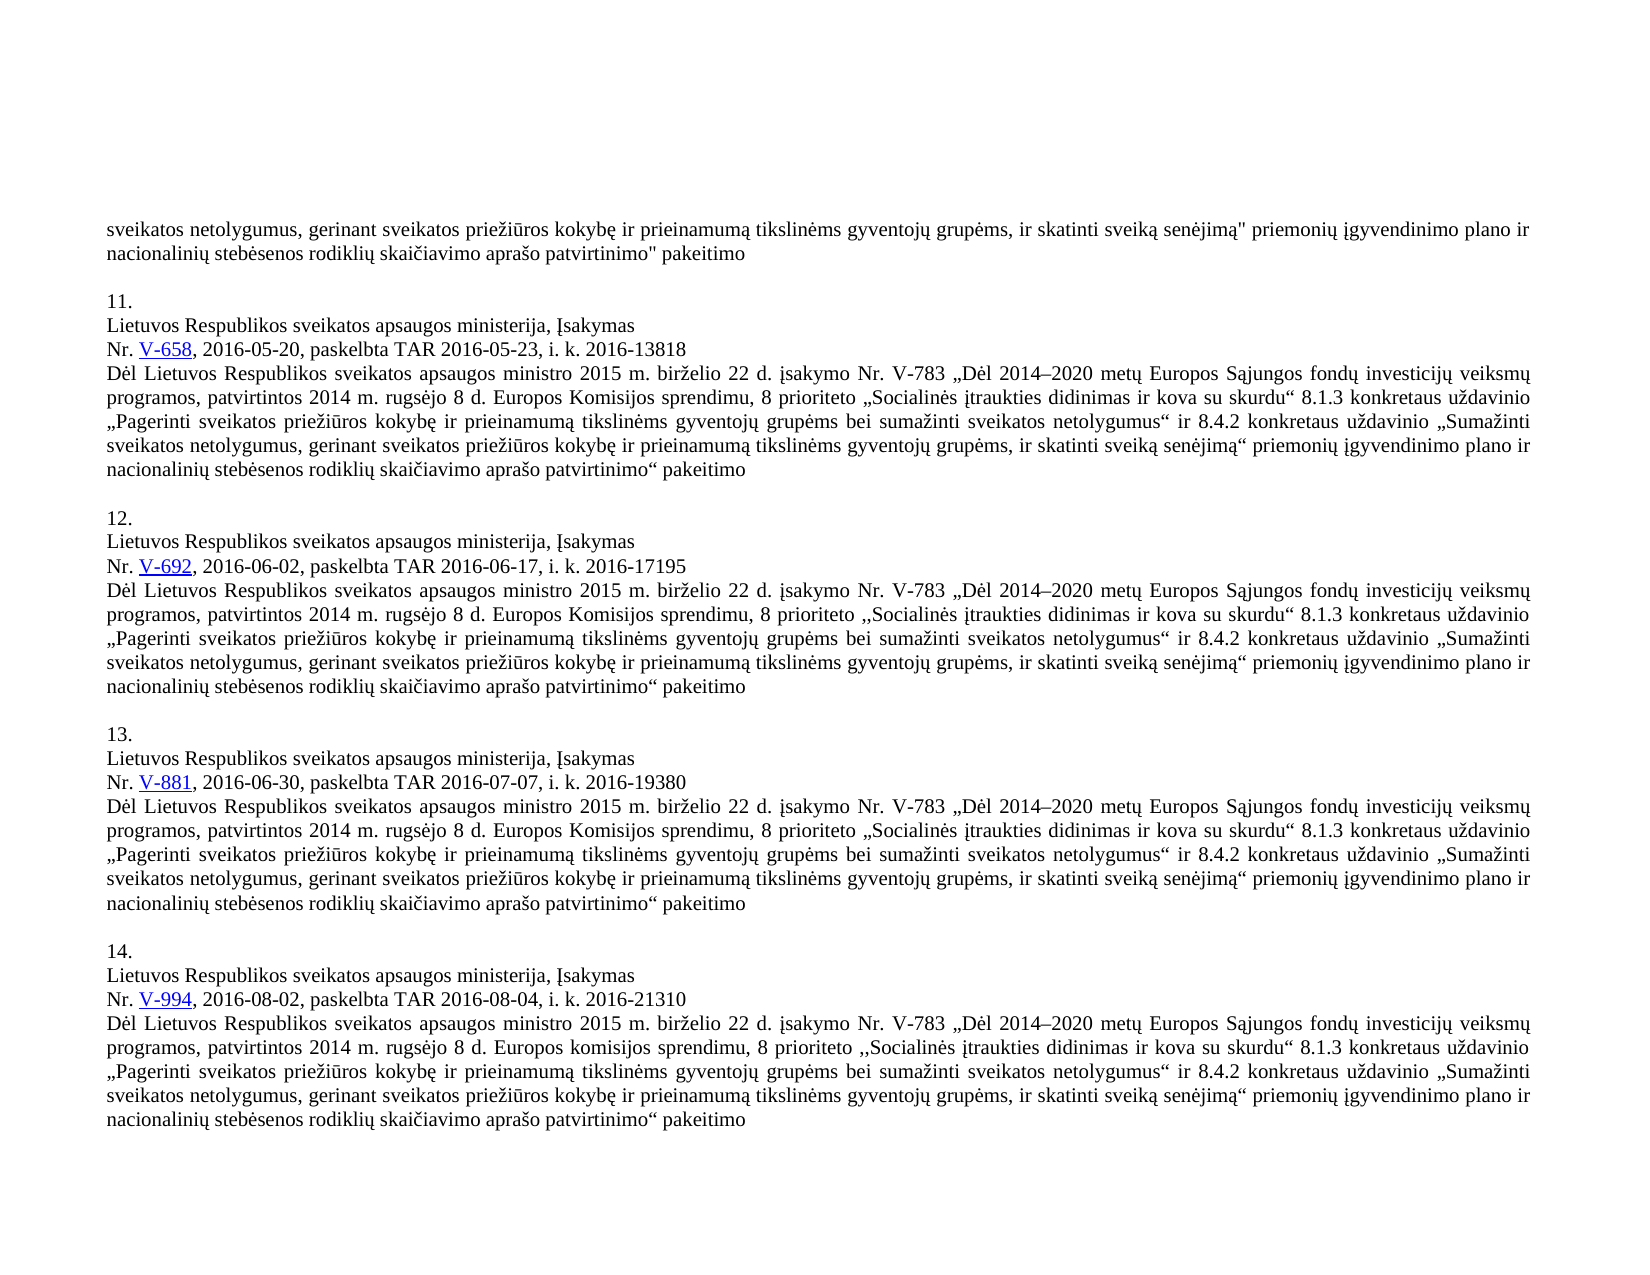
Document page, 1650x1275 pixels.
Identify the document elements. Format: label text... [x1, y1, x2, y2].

text Lietuvos Respublikos sveikatos apsaugos ministerija, Įsakymas [106, 313, 1532, 337]
text Lietuvos Respublikos sveikatos apsaugos ministerija, Įsakymas [106, 963, 1532, 987]
text 12. [106, 505, 1532, 529]
text 14. [106, 938, 1532, 963]
text Dėl Lietuvos Respublikos sveikatos apsaugos ministro 2015 m. birželio 22 d. įsakymo Nr. V-783 „Dėl 2014–2020 metų Europos Sąjungos fondų investicijų veiksmų programos, patvirtintos 2014 m. rugsėjo 8 d. Europos Komisijos sprendimu, 8 prioriteto „Socialinės įtraukties didinimas ir kova su skurdu“ 8.1.3 konkretaus uždavinio „Pagerinti sveikatos priežiūros kokybę ir prieinamumą tikslinėms gyventojų grupėms bei sumažinti sveikatos netolygumus“ ir 8.4.2 konkretaus uždavinio „Sumažinti sveikatos netolygumus, gerinant sveikatos priežiūros kokybę ir prieinamumą tikslinėms gyventojų grupėms, ir skatinti sveiką senėjimą“ priemonių įgyvendinimo plano ir nacionalinių stebėsenos rodiklių skaičiavimo aprašo patvirtinimo“ pakeitimo [106, 361, 1532, 481]
text Nr. V-692, 2016-06-02, paskelbta TAR 2016-06-17, i. k. 2016-17195 [106, 553, 1532, 578]
text Dėl Lietuvos Respublikos sveikatos apsaugos ministro 2015 m. birželio 22 d. įsakymo Nr. V-783 „Dėl 2014–2020 metų Europos Sąjungos fondų investicijų veiksmų programos, patvirtintos 2014 m. rugsėjo 8 d. Europos Komisijos sprendimu, 8 prioriteto ,,Socialinės įtraukties didinimas ir kova su skurdu“ 8.1.3 konkretaus uždavinio „Pagerinti sveikatos priežiūros kokybę ir prieinamumą tikslinėms gyventojų grupėms bei sumažinti sveikatos netolygumus“ ir 8.4.2 konkretaus uždavinio „Sumažinti sveikatos netolygumus, gerinant sveikatos priežiūros kokybę ir prieinamumą tikslinėms gyventojų grupėms, ir skatinti sveiką senėjimą“ priemonių įgyvendinimo plano ir nacionalinių stebėsenos rodiklių skaičiavimo aprašo patvirtinimo“ pakeitimo [106, 578, 1532, 698]
text sveikatos netolygumus, gerinant sveikatos priežiūros kokybę ir prieinamumą tikslinėms gyventojų grupėms, ir skatinti sveiką senėjimą" priemonių įgyvendinimo plano ir nacionalinių stebėsenos rodiklių skaičiavimo aprašo patvirtinimo" pakeitimo [106, 217, 1532, 265]
text Dėl Lietuvos Respublikos sveikatos apsaugos ministro 2015 m. birželio 22 d. įsakymo Nr. V-783 „Dėl 2014–2020 metų Europos Sąjungos fondų investicijų veiksmų programos, patvirtintos 2014 m. rugsėjo 8 d. Europos Komisijos sprendimu, 8 prioriteto „Socialinės įtraukties didinimas ir kova su skurdu“ 8.1.3 konkretaus uždavinio „Pagerinti sveikatos priežiūros kokybę ir prieinamumą tikslinėms gyventojų grupėms bei sumažinti sveikatos netolygumus“ ir 8.4.2 konkretaus uždavinio „Sumažinti sveikatos netolygumus, gerinant sveikatos priežiūros kokybę ir prieinamumą tikslinėms gyventojų grupėms, ir skatinti sveiką senėjimą“ priemonių įgyvendinimo plano ir nacionalinių stebėsenos rodiklių skaičiavimo aprašo patvirtinimo“ pakeitimo [106, 794, 1532, 914]
text Nr. V-994, 2016-08-02, paskelbta TAR 2016-08-04, i. k. 2016-21310 [106, 987, 1532, 1011]
text Dėl Lietuvos Respublikos sveikatos apsaugos ministro 2015 m. birželio 22 d. įsakymo Nr. V-783 „Dėl 2014–2020 metų Europos Sąjungos fondų investicijų veiksmų programos, patvirtintos 2014 m. rugsėjo 8 d. Europos komisijos sprendimu, 8 prioriteto ,,Socialinės įtraukties didinimas ir kova su skurdu“ 8.1.3 konkretaus uždavinio „Pagerinti sveikatos priežiūros kokybę ir prieinamumą tikslinėms gyventojų grupėms bei sumažinti sveikatos netolygumus“ ir 8.4.2 konkretaus uždavinio „Sumažinti sveikatos netolygumus, gerinant sveikatos priežiūros kokybę ir prieinamumą tikslinėms gyventojų grupėms, ir skatinti sveiką senėjimą“ priemonių įgyvendinimo plano ir nacionalinių stebėsenos rodiklių skaičiavimo aprašo patvirtinimo“ pakeitimo [106, 1011, 1532, 1131]
text Nr. V-881, 2016-06-30, paskelbta TAR 2016-07-07, i. k. 2016-19380 [106, 770, 1532, 794]
text Lietuvos Respublikos sveikatos apsaugos ministerija, Įsakymas [106, 529, 1532, 553]
text 13. [106, 722, 1532, 746]
text 11. [106, 289, 1532, 313]
text Nr. V-658, 2016-05-20, paskelbta TAR 2016-05-23, i. k. 2016-13818 [106, 337, 1532, 361]
text Lietuvos Respublikos sveikatos apsaugos ministerija, Įsakymas [106, 746, 1532, 770]
